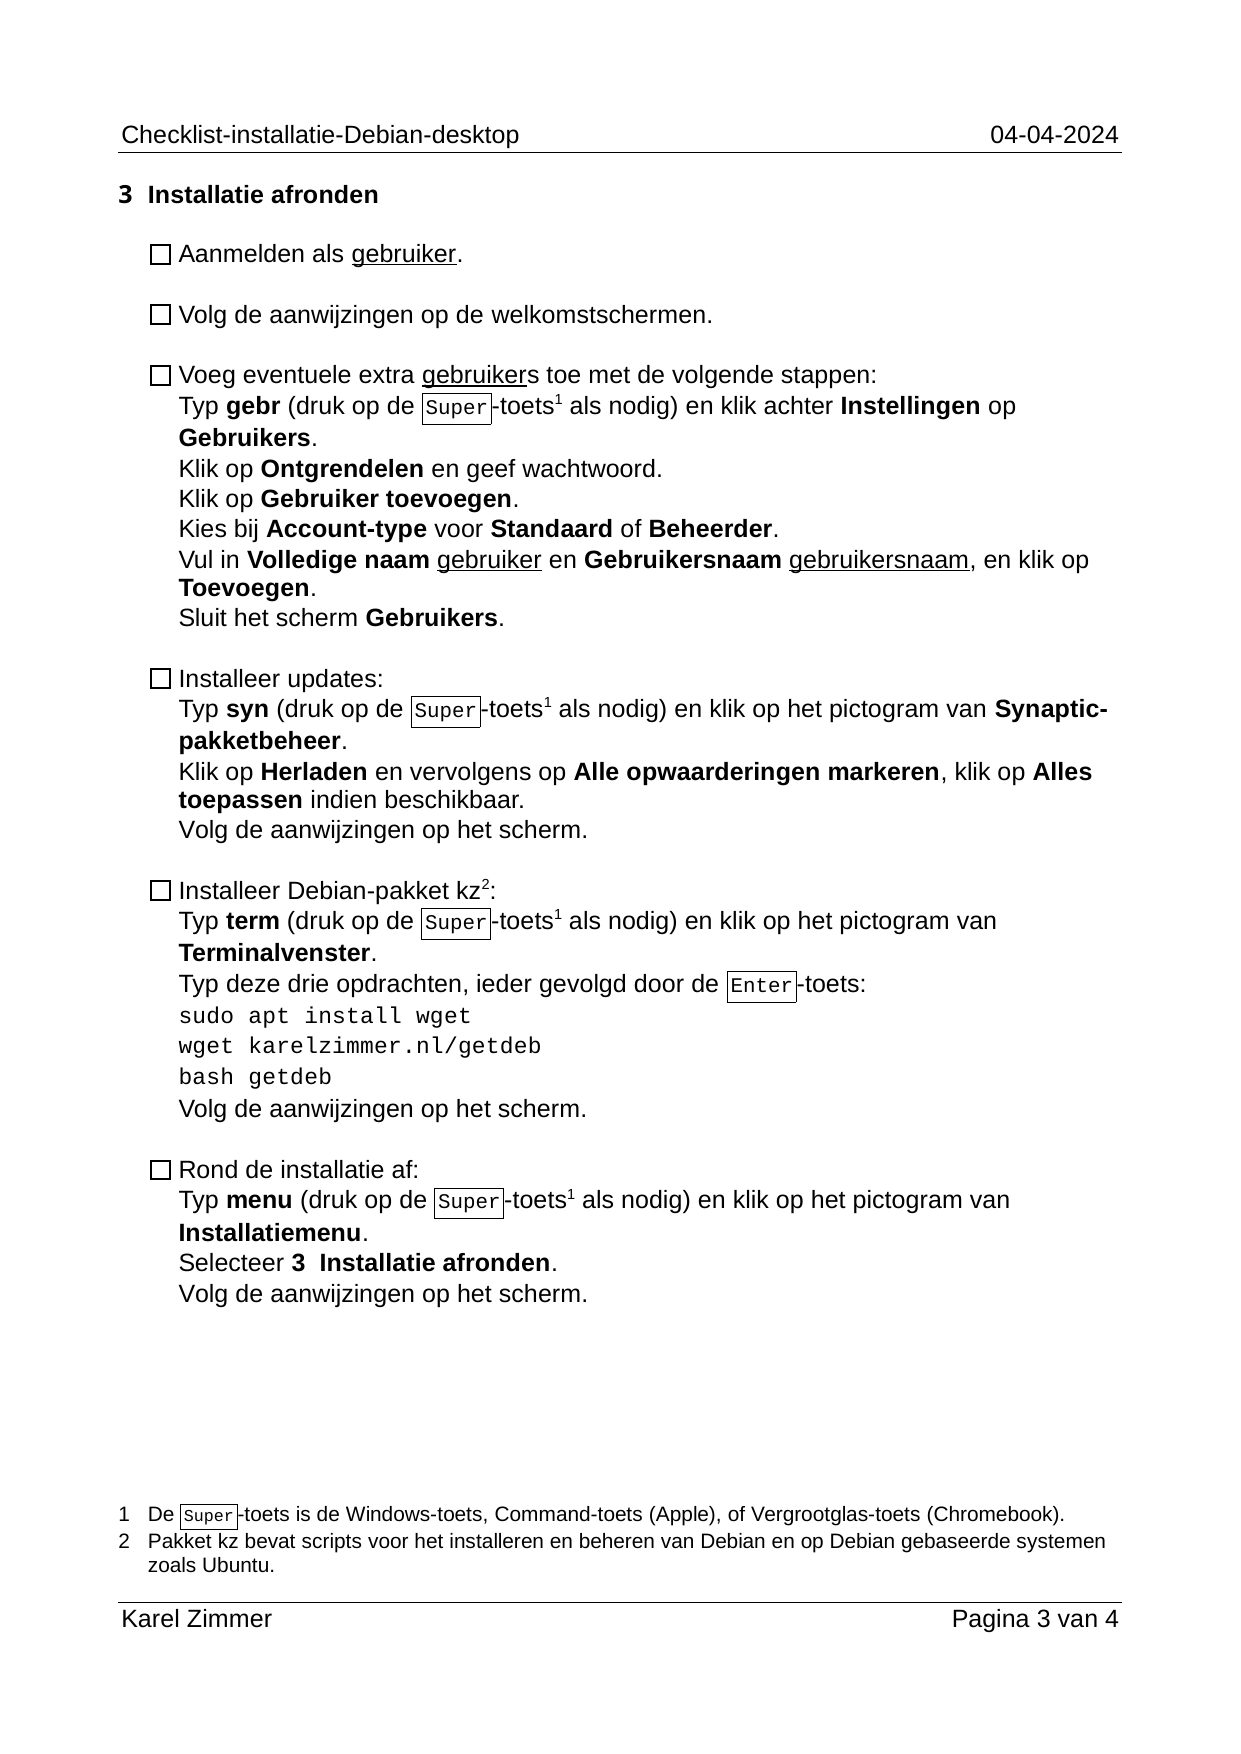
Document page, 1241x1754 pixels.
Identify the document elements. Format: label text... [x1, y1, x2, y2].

table_cell [118, 603, 142, 633]
table_cell [142, 391, 177, 453]
table_cell [142, 1185, 177, 1248]
table_cell [118, 815, 142, 845]
table_cell Typ deze drie opdrachten, ieder gevolgd door de Enter-toets: [177, 969, 1122, 1003]
table_cell [142, 1155, 177, 1185]
table_cell [142, 1034, 177, 1064]
table_cell Typ menu (druk op de Super-toets1 als nodig) en klik op het pictogram van Installatiemenu. [177, 1185, 1122, 1248]
table_cell [142, 815, 177, 845]
table_cell [118, 1248, 142, 1278]
table_cell [142, 484, 177, 514]
table_cell [177, 633, 1122, 663]
table_cell [118, 906, 142, 968]
table_cell Typ syn (druk op de Super-toets1 als nodig) en klik op het pictogram van Synaptic-pakketbeheer. [177, 694, 1122, 756]
table_cell Installeer updates: [177, 663, 1122, 694]
table_cell [118, 1185, 142, 1248]
table_cell [118, 360, 142, 391]
table_cell [118, 1003, 142, 1034]
table_cell [142, 360, 177, 391]
table_cell Selecteer 3 Installatie afronden. [177, 1248, 1122, 1278]
table_cell [118, 1064, 142, 1094]
table_cell [142, 906, 177, 968]
table_cell [142, 269, 177, 300]
table_cell Klik op Herladen en vervolgens op Alle opwaarderingen markeren, klik op Alles toepassen indien beschikbaar. [177, 756, 1122, 815]
table_cell [118, 514, 142, 544]
table_cell [118, 1125, 142, 1155]
table_cell Rond de installatie af: [177, 1155, 1122, 1185]
table_cell Volg de aanwijzingen op de welkomstschermen. [177, 300, 1122, 330]
table_cell [118, 269, 142, 300]
table_cell [142, 1278, 177, 1309]
table_cell Kies bij Account-type voor Standaard of Beheerder. [177, 514, 1122, 544]
table_cell [142, 1248, 177, 1278]
table_cell Volg de aanwijzingen op het scherm. [177, 815, 1122, 845]
table_cell [142, 875, 177, 906]
table_cell [142, 300, 177, 330]
table_cell Vul in Volledige naam gebruiker en Gebruikersnaam gebruikersnaam, en klik op Toevoegen. [177, 544, 1122, 603]
table_cell [118, 633, 142, 663]
table_cell Volg de aanwijzingen op het scherm. [177, 1094, 1122, 1124]
table_cell [142, 514, 177, 544]
table_cell [142, 633, 177, 663]
table_cell [142, 1064, 177, 1094]
table_cell [118, 1094, 142, 1124]
table_cell [118, 875, 142, 906]
table_cell [118, 300, 142, 330]
table_cell [142, 1125, 177, 1155]
table_cell [118, 694, 142, 756]
table_cell [118, 845, 142, 875]
table_cell [142, 663, 177, 694]
table_cell sudo apt install wget [177, 1003, 1122, 1034]
table_cell Sluit het scherm Gebruikers. [177, 603, 1122, 633]
table_cell [177, 330, 1122, 360]
table_cell [142, 969, 177, 1003]
table_cell [142, 694, 177, 756]
table_cell [118, 330, 142, 360]
table_cell [118, 756, 142, 815]
table_cell [118, 1155, 142, 1185]
table_cell Voeg eventuele extra gebruikers toe met de volgende stappen: [177, 360, 1122, 391]
table_cell Typ gebr (druk op de Super-toets als nodig) en klik achter Instellingen op Gebruikers. [177, 391, 1122, 453]
table_cell [142, 603, 177, 633]
table_cell [142, 544, 177, 603]
table_cell [118, 1278, 142, 1309]
table_cell wget karelzimmer.nl/getdeb [177, 1034, 1122, 1064]
table_cell [118, 391, 142, 453]
table_header [142, 239, 177, 269]
table_cell [177, 1125, 1122, 1155]
table_cell Klik op Gebruiker toevoegen. [177, 484, 1122, 514]
table_cell [177, 845, 1122, 875]
table_header Aanmelden als gebruiker. [177, 239, 1122, 269]
table_header [118, 239, 142, 269]
table_cell [142, 330, 177, 360]
table_cell [118, 969, 142, 1003]
table_cell Volg de aanwijzingen op het scherm. [177, 1278, 1122, 1309]
table_cell [118, 454, 142, 484]
table_cell [118, 1034, 142, 1064]
table_cell [142, 454, 177, 484]
list Installatie afronden [118, 177, 1122, 211]
table_cell Installeer Debian-pakket kz: [177, 875, 1122, 906]
table_cell [142, 1003, 177, 1034]
table_cell [142, 845, 177, 875]
table_cell Klik op Ontgrendelen en geef wachtwoord. [177, 454, 1122, 484]
table_cell [142, 1094, 177, 1124]
table_cell [118, 484, 142, 514]
table_cell bash getdeb [177, 1064, 1122, 1094]
table_cell [118, 663, 142, 694]
table_cell [142, 756, 177, 815]
table_cell Typ term (druk op de Super-toets1 als nodig) en klik op het pictogram van Terminalvenster. [177, 906, 1122, 968]
table_cell [118, 544, 142, 603]
table_cell [177, 269, 1122, 300]
